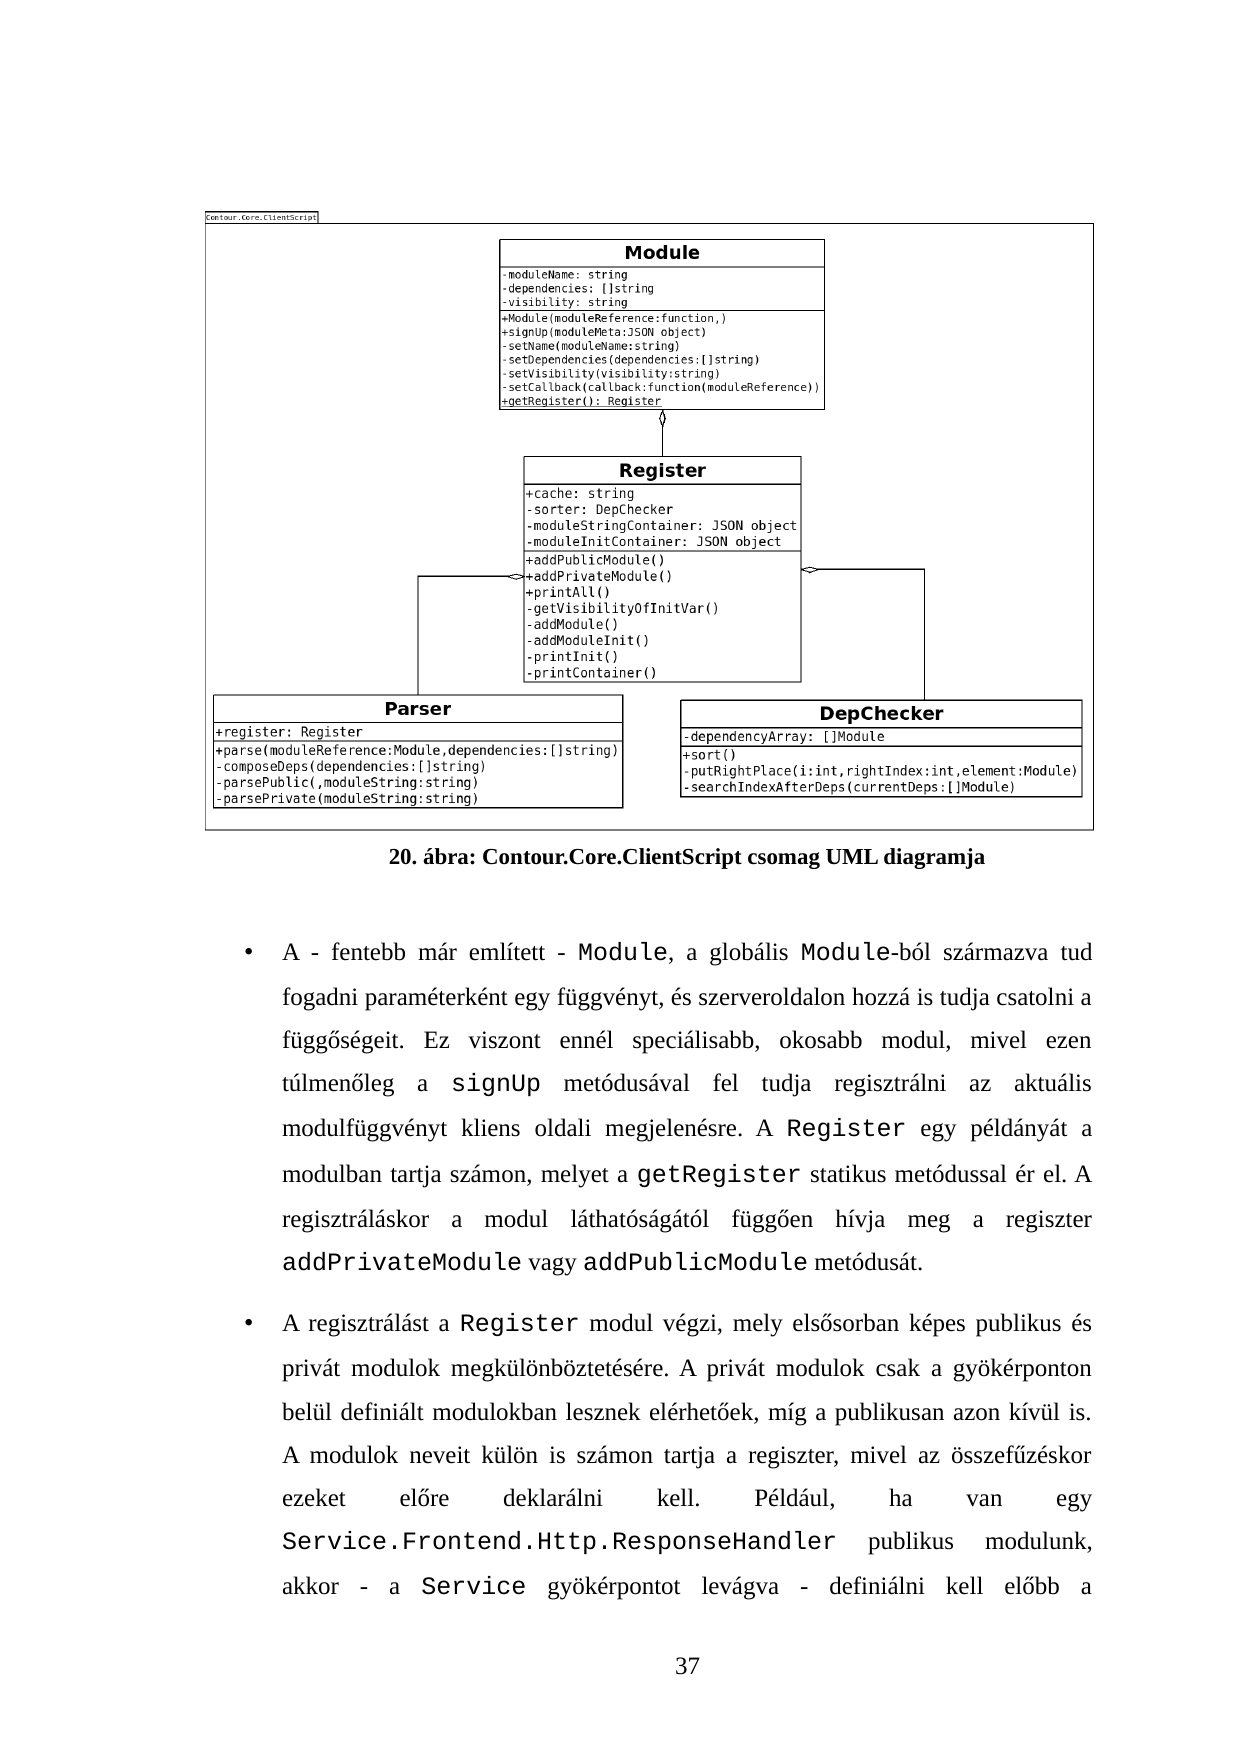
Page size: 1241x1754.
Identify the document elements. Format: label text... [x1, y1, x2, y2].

picture [205, 211, 1095, 831]
list 20. ábra: Contour.Core.ClientScript csomag UML diagramja [244, 831, 1092, 870]
list A regisztrálást a Register modul végzi, mely elsősorban képes publikus és privát modulok megkülönböztetésére. A privát modulok csak a gyökérponton belül definiált modulokban lesznek elérhetőek, míg a publikusan azon kívül is. A modulok neveit külön is számon tartja a regiszter, mivel az összefűzéskor ezeket előre deklarálni kell. Például, ha van egy Service.Frontend.Http.ResponseHandler publikus modulunk, akkor - a Service gyökérpontot levágva - definiálni kell előbb a [244, 1308, 1092, 1602]
list A - fentebb már említett - Module, a globális Module-ból származva tud fogadni paraméterként egy függvényt, és szerveroldalon hozzá is tudja csatolni a függőségeit. Ez viszont ennél speciálisabb, okosabb modul, mivel ezen túlmenőleg a signUp metódusával fel tudja regisztrálni az aktuális modulfüggvényt kliens oldali megjelenésre. A Register egy példányát a modulban tartja számon, melyet a getRegister statikus metódussal ér el. A regisztráláskor a modul láthatóságától függően hívja meg a regiszter addPrivateModule vagy addPublicModule metódusát. [244, 937, 1092, 1278]
